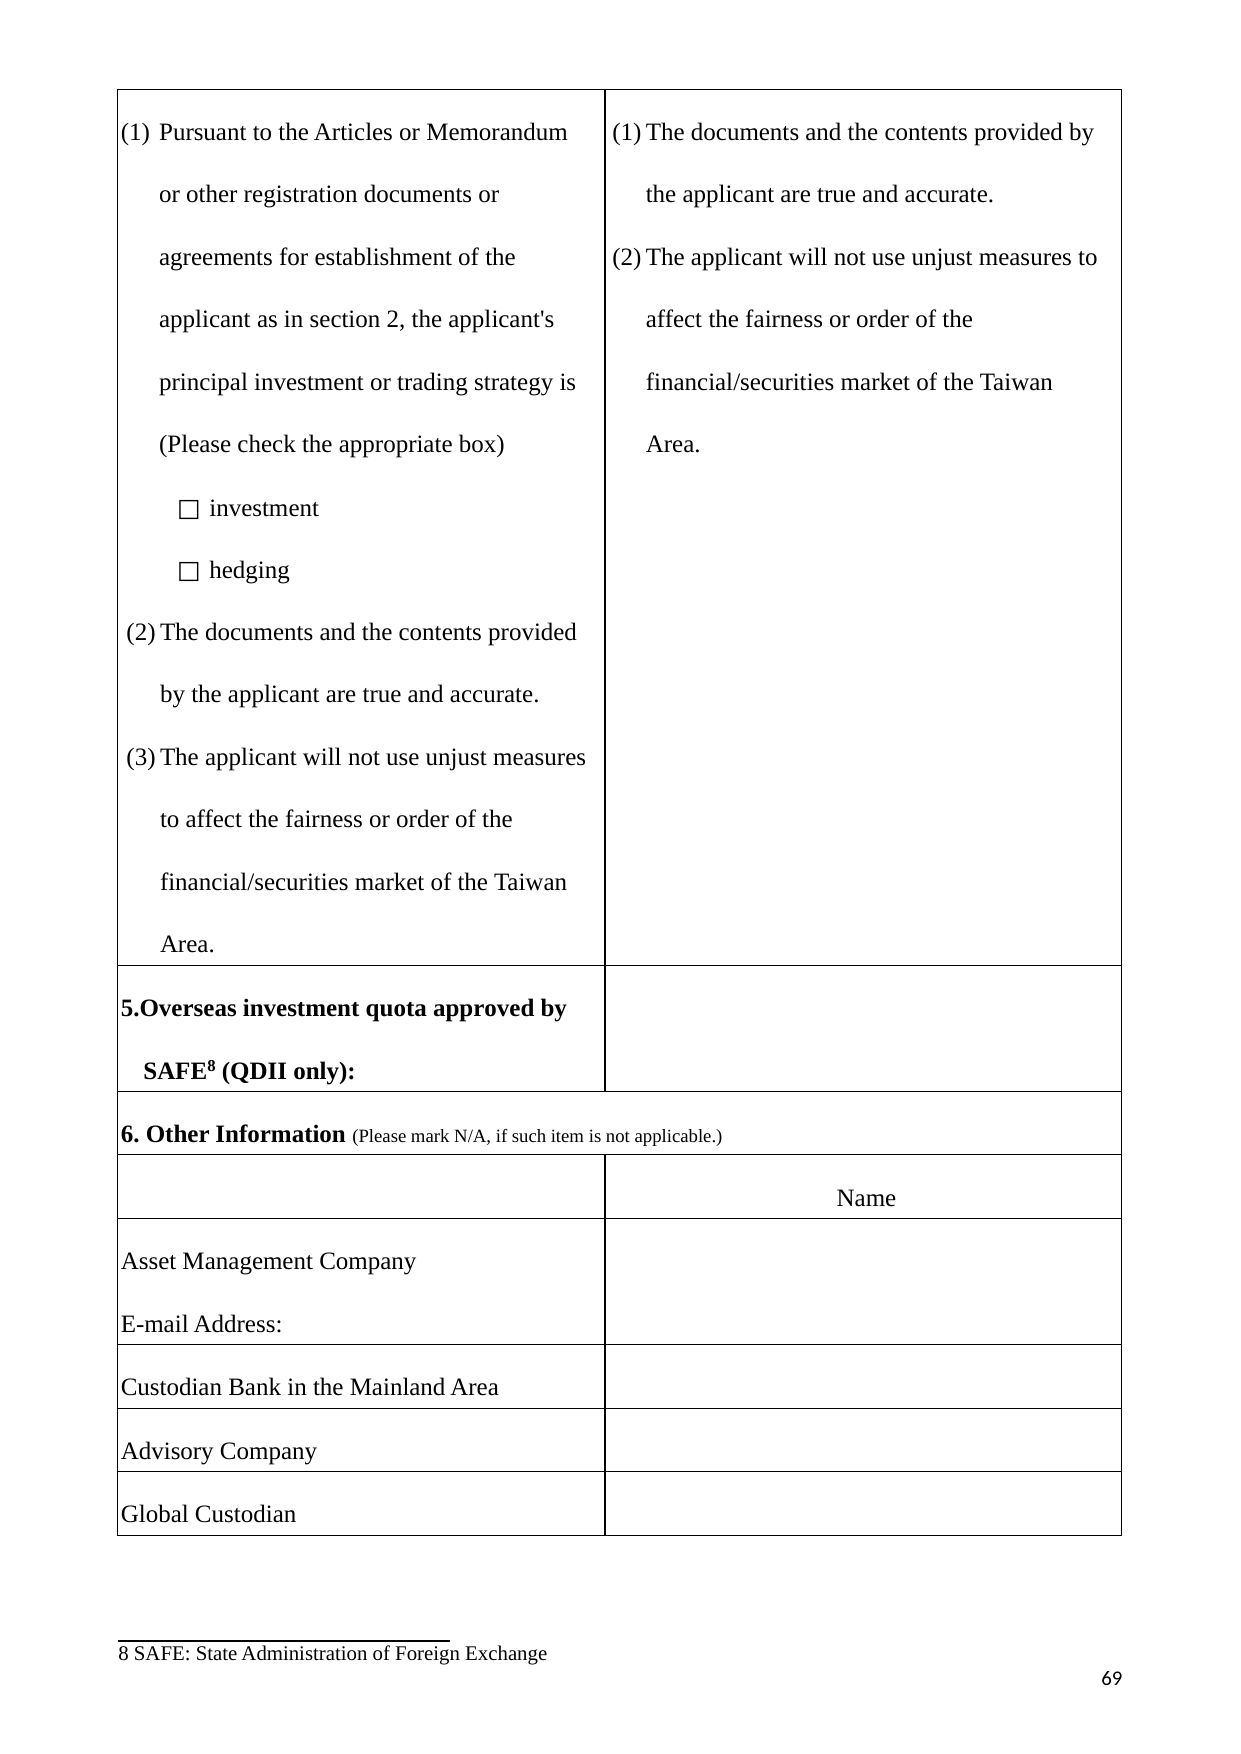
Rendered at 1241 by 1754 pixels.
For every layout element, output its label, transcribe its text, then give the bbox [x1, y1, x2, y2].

table_cell Global Custodian [118, 1472, 604, 1534]
table_cell [606, 1409, 1121, 1471]
table_cell Pursuant to the Articles or Memorandum or other registration documents or agreements for establishment of the applicant as in section 2, the applicant's principal investment or trading strategy is (Please check the appropriate box) investment hedging The documents and the contents provided by the applicant are true and accurate. The applicant will not use unjust measures to affect the fairness or order of the financial/securities market of the Taiwan Area. [118, 90, 604, 965]
table_cell 6. Other Information (Please mark N/A, if such item is not applicable.) [118, 1092, 1121, 1154]
table_cell Asset Management Company E-mail Address: [118, 1219, 604, 1344]
table_cell [606, 1219, 1121, 1344]
table_cell [606, 1472, 1121, 1534]
table_cell Name [606, 1155, 1121, 1218]
table_cell [606, 1345, 1121, 1407]
table_cell [606, 966, 1121, 1091]
table_cell Custodian Bank in the Mainland Area [118, 1345, 604, 1407]
table_cell 5.Overseas investment quota approved by SAFE (QDII only): [118, 966, 604, 1091]
table_cell [118, 1155, 604, 1218]
table_cell Advisory Company [118, 1409, 604, 1471]
table_cell The documents and the contents provided by the applicant are true and accurate. The applicant will not use unjust measures to affect the fairness or order of the financial/securities market of the Taiwan Area. [606, 90, 1121, 965]
